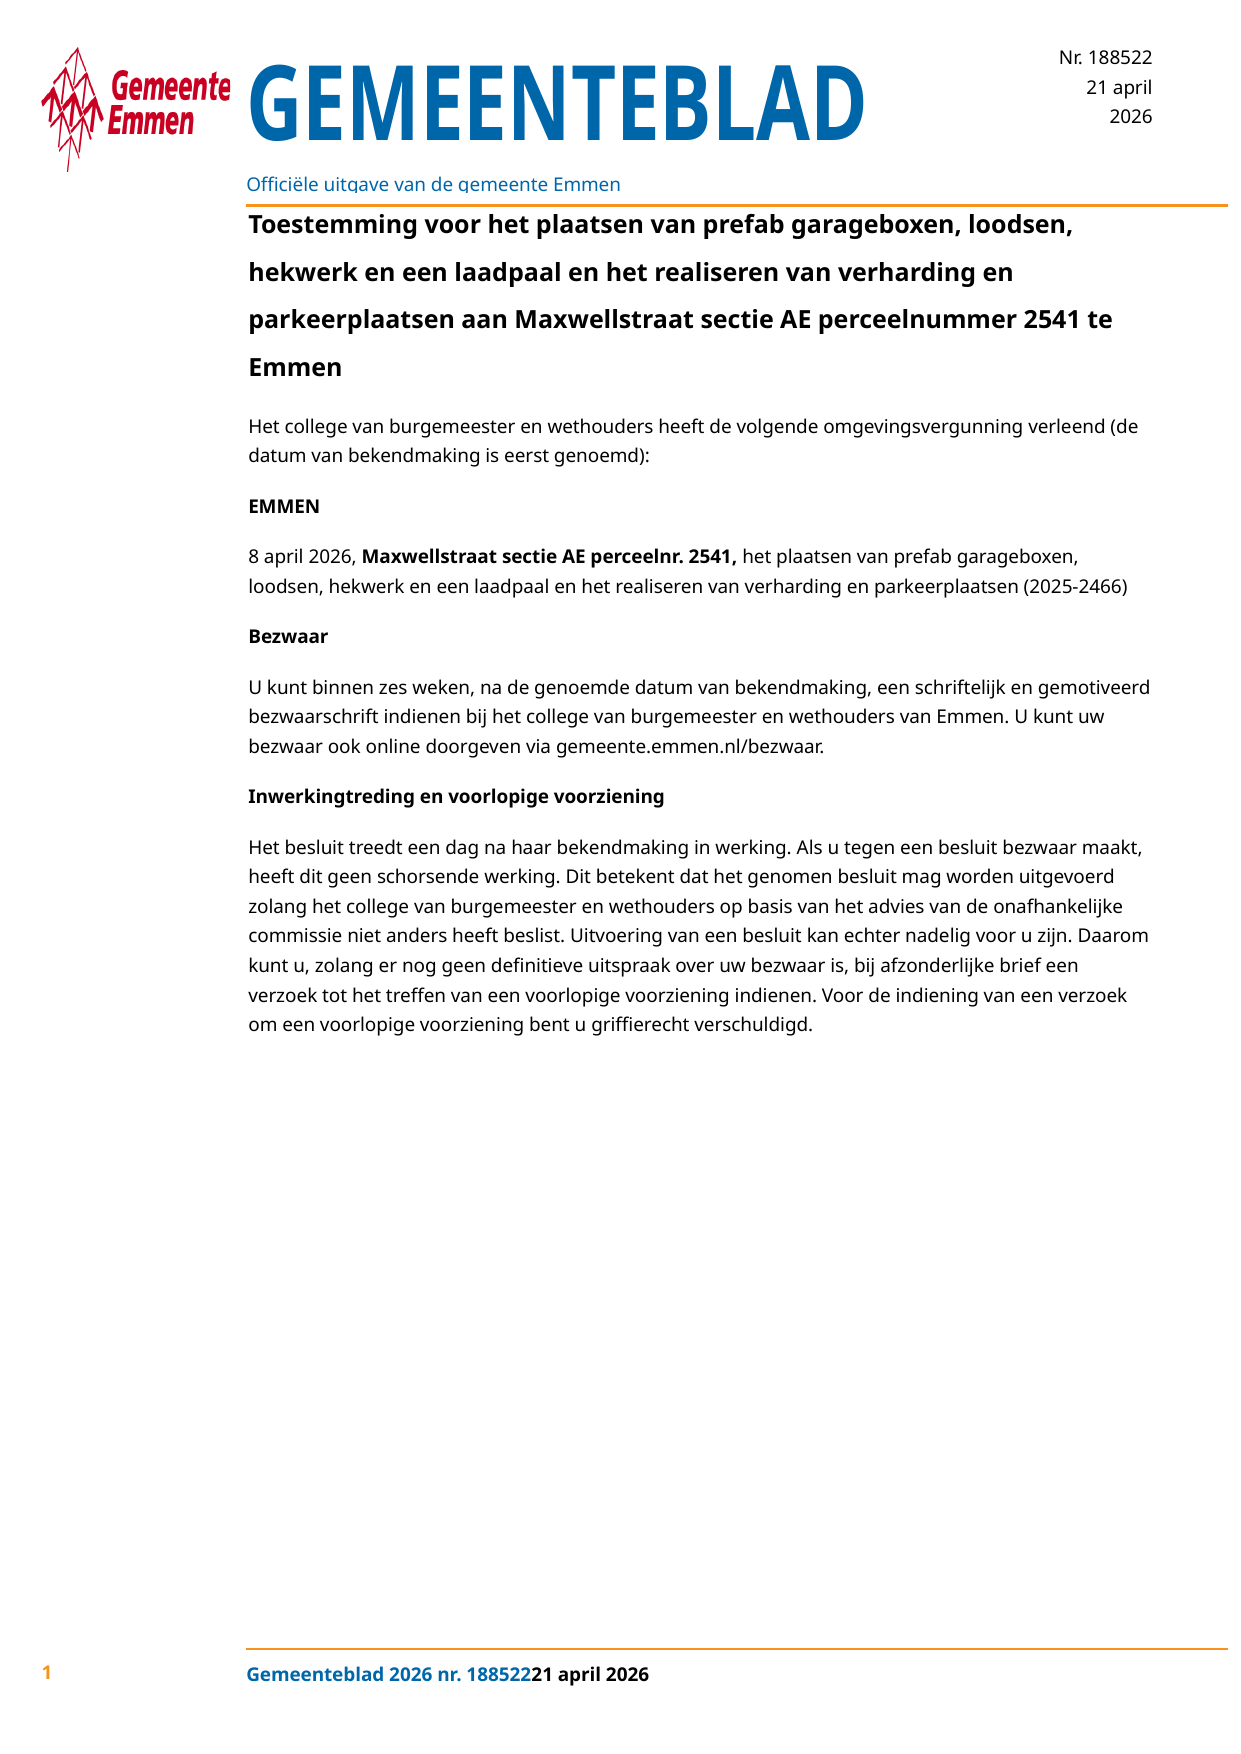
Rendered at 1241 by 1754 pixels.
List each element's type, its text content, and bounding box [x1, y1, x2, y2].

text Het besluit treedt een dag na haar bekendmaking in werking. Als u tegen een besluit bezwaar maakt, heeft dit geen schorsende werking. Dit betekent dat het genomen besluit mag worden uitgevoerd zolang het college van burgemeester en wethouders op basis van het advies van de onafhankelijke commissie niet anders heeft beslist. Uitvoering van een besluit kan echter nadelig voor u zijn. Daarom kunt u, zolang er nog geen definitieve uitspraak over uw bezwaar is, bij afzonderlijke brief een verzoek tot het treffen van een voorlopige voorziening indienen. Voor de indiening van een verzoek om een voorlopige voorziening bent u griffierecht verschuldigd. [248, 834, 1152, 1037]
text Bezwaar [248, 623, 1152, 649]
text Inwerkingtreding en voorlopige voorziening [248, 783, 1152, 809]
text 8 april 2026, Maxwellstraat sectie AE perceelnr. 2541, het plaatsen van prefab garageboxen, loodsen, hekwerk en een laadpaal en het realiseren van verharding en parkeerplaatsen (2025-2466) [248, 543, 1152, 599]
text Toestemming voor het plaatsen van prefab garageboxen, loodsen, hekwerk en een laadpaal en het realiseren van verharding en parkeerplaatsen aan Maxwellstraat sectie AE perceelnummer 2541 te Emmen [248, 207, 1152, 384]
text Het college van burgemeester en wethouders heeft de volgende omgevingsvergunning verleend (de datum van bekendmaking is eerst genoemd): [248, 413, 1152, 468]
picture [41, 47, 231, 172]
text U kunt binnen zes weken, na de genoemde datum van bekendmaking, een schriftelijk en gemotiveerd bezwaarschrift indienen bij het college van burgemeester en wethouders van Emmen. U kunt uw bezwaar ook online doorgeven via gemeente.emmen.nl/bezwaar. [248, 674, 1152, 759]
text EMMEN [248, 493, 1152, 519]
